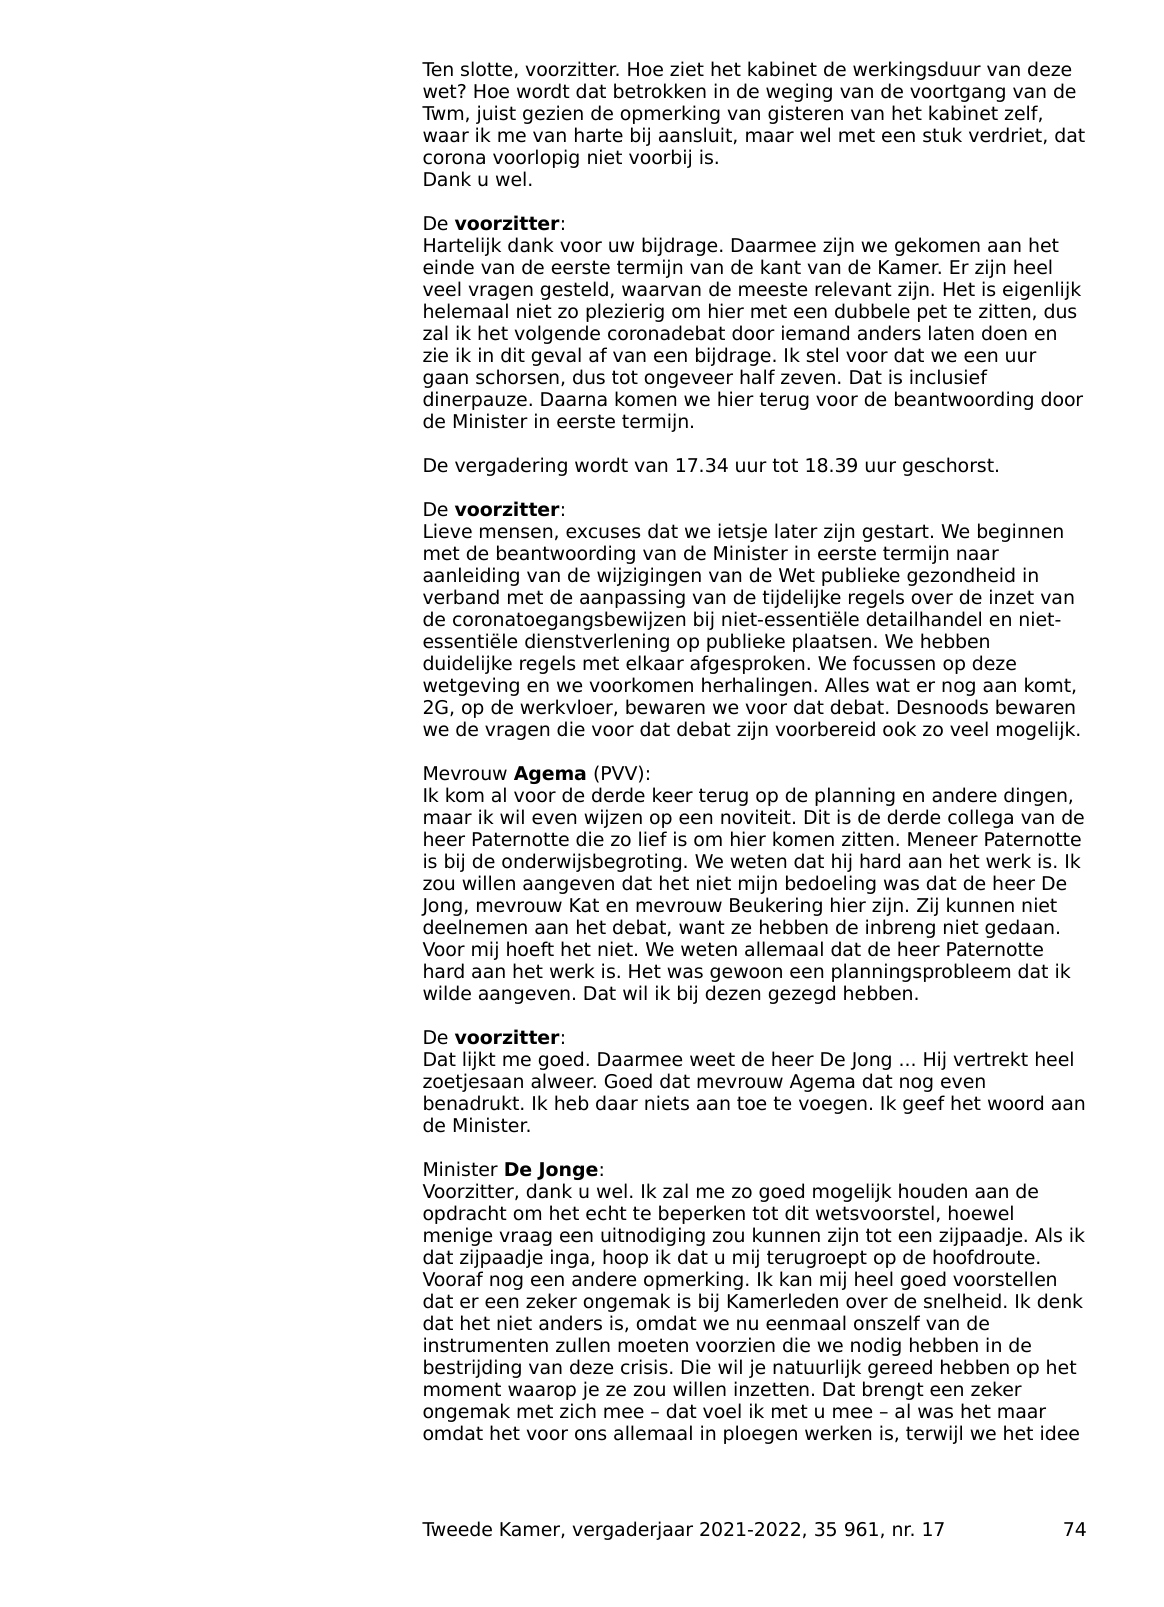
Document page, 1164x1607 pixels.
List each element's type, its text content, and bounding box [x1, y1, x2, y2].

text Ten slotte, voorzitter. Hoe ziet het kabinet de werkingsduur van deze wet? Hoe wordt dat betrokken in de weging van de voortgang van de Twm, juist gezien de opmerking van gisteren van het kabinet zelf, waar ik me van harte bij aansluit, maar wel met een stuk verdriet, dat corona voorlopig niet voorbij is. [422, 59, 1087, 169]
text Lieve mensen, excuses dat we ietsje later zijn gestart. We beginnen met de beantwoording van de Minister in eerste termijn naar aanleiding van de wijzigingen van de Wet publieke gezondheid in verband met de aanpassing van de tijdelijke regels over de inzet van de coronatoegangsbewijzen bij niet-essentiële detailhandel en niet-essentiële dienstverlening op publieke plaatsen. We hebben duidelijke regels met elkaar afgesproken. We focussen op deze wetgeving en we voorkomen herhalingen. Alles wat er nog aan komt, 2G, op de werkvloer, bewaren we voor dat debat. Desnoods bewaren we de vragen die voor dat debat zijn voorbereid ook zo veel mogelijk. [422, 521, 1087, 741]
text Mevrouw Agema (PVV): [422, 763, 1087, 785]
text De voorzitter: [422, 1027, 1087, 1049]
text Hartelijk dank voor uw bijdrage. Daarmee zijn we gekomen aan het einde van de eerste termijn van de kant van de Kamer. Er zijn heel veel vragen gesteld, waarvan de meeste relevant zijn. Het is eigenlijk helemaal niet zo plezierig om hier met een dubbele pet te zitten, dus zal ik het volgende coronadebat door iemand anders laten doen en zie ik in dit geval af van een bijdrage. Ik stel voor dat we een uur gaan schorsen, dus tot ongeveer half zeven. Dat is inclusief dinerpauze. Daarna komen we hier terug voor de beantwoording door de Minister in eerste termijn. [422, 235, 1087, 433]
text Minister De Jonge: [422, 1159, 1087, 1181]
text Dat lijkt me goed. Daarmee weet de heer De Jong ... Hij vertrekt heel zoetjesaan alweer. Goed dat mevrouw Agema dat nog even benadrukt. Ik heb daar niets aan toe te voegen. Ik geef het woord aan de Minister. [422, 1049, 1087, 1137]
text De voorzitter: [422, 213, 1087, 235]
text Dank u wel. [422, 169, 1087, 191]
text De voorzitter: [422, 499, 1087, 521]
text Vooraf nog een andere opmerking. Ik kan mij heel goed voorstellen dat er een zeker ongemak is bij Kamerleden over de snelheid. Ik denk dat het niet anders is, omdat we nu eenmaal onszelf van de instrumenten zullen moeten voorzien die we nodig hebben in de bestrijding van deze crisis. Die wil je natuurlijk gereed hebben op het moment waarop je ze zou willen inzetten. Dat brengt een zeker ongemak met zich mee – dat voel ik met u mee – al was het maar omdat het voor ons allemaal in ploegen werken is, terwijl we het idee [422, 1269, 1087, 1445]
text Voorzitter, dank u wel. Ik zal me zo goed mogelijk houden aan de opdracht om het echt te beperken tot dit wetsvoorstel, hoewel menige vraag een uitnodiging zou kunnen zijn tot een zijpaadje. Als ik dat zijpaadje inga, hoop ik dat u mij terugroept op de hoofdroute. [422, 1181, 1087, 1269]
text De vergadering wordt van 17.34 uur tot 18.39 uur geschorst. [422, 455, 1087, 477]
text Ik kom al voor de derde keer terug op de planning en andere dingen, maar ik wil even wijzen op een noviteit. Dit is de derde collega van de heer Paternotte die zo lief is om hier komen zitten. Meneer Paternotte is bij de onderwijsbegroting. We weten dat hij hard aan het werk is. Ik zou willen aangeven dat het niet mijn bedoeling was dat de heer De Jong, mevrouw Kat en mevrouw Beukering hier zijn. Zij kunnen niet deelnemen aan het debat, want ze hebben de inbreng niet gedaan. Voor mij hoeft het niet. We weten allemaal dat de heer Paternotte hard aan het werk is. Het was gewoon een planningsprobleem dat ik wilde aangeven. Dat wil ik bij dezen gezegd hebben. [422, 785, 1087, 1005]
